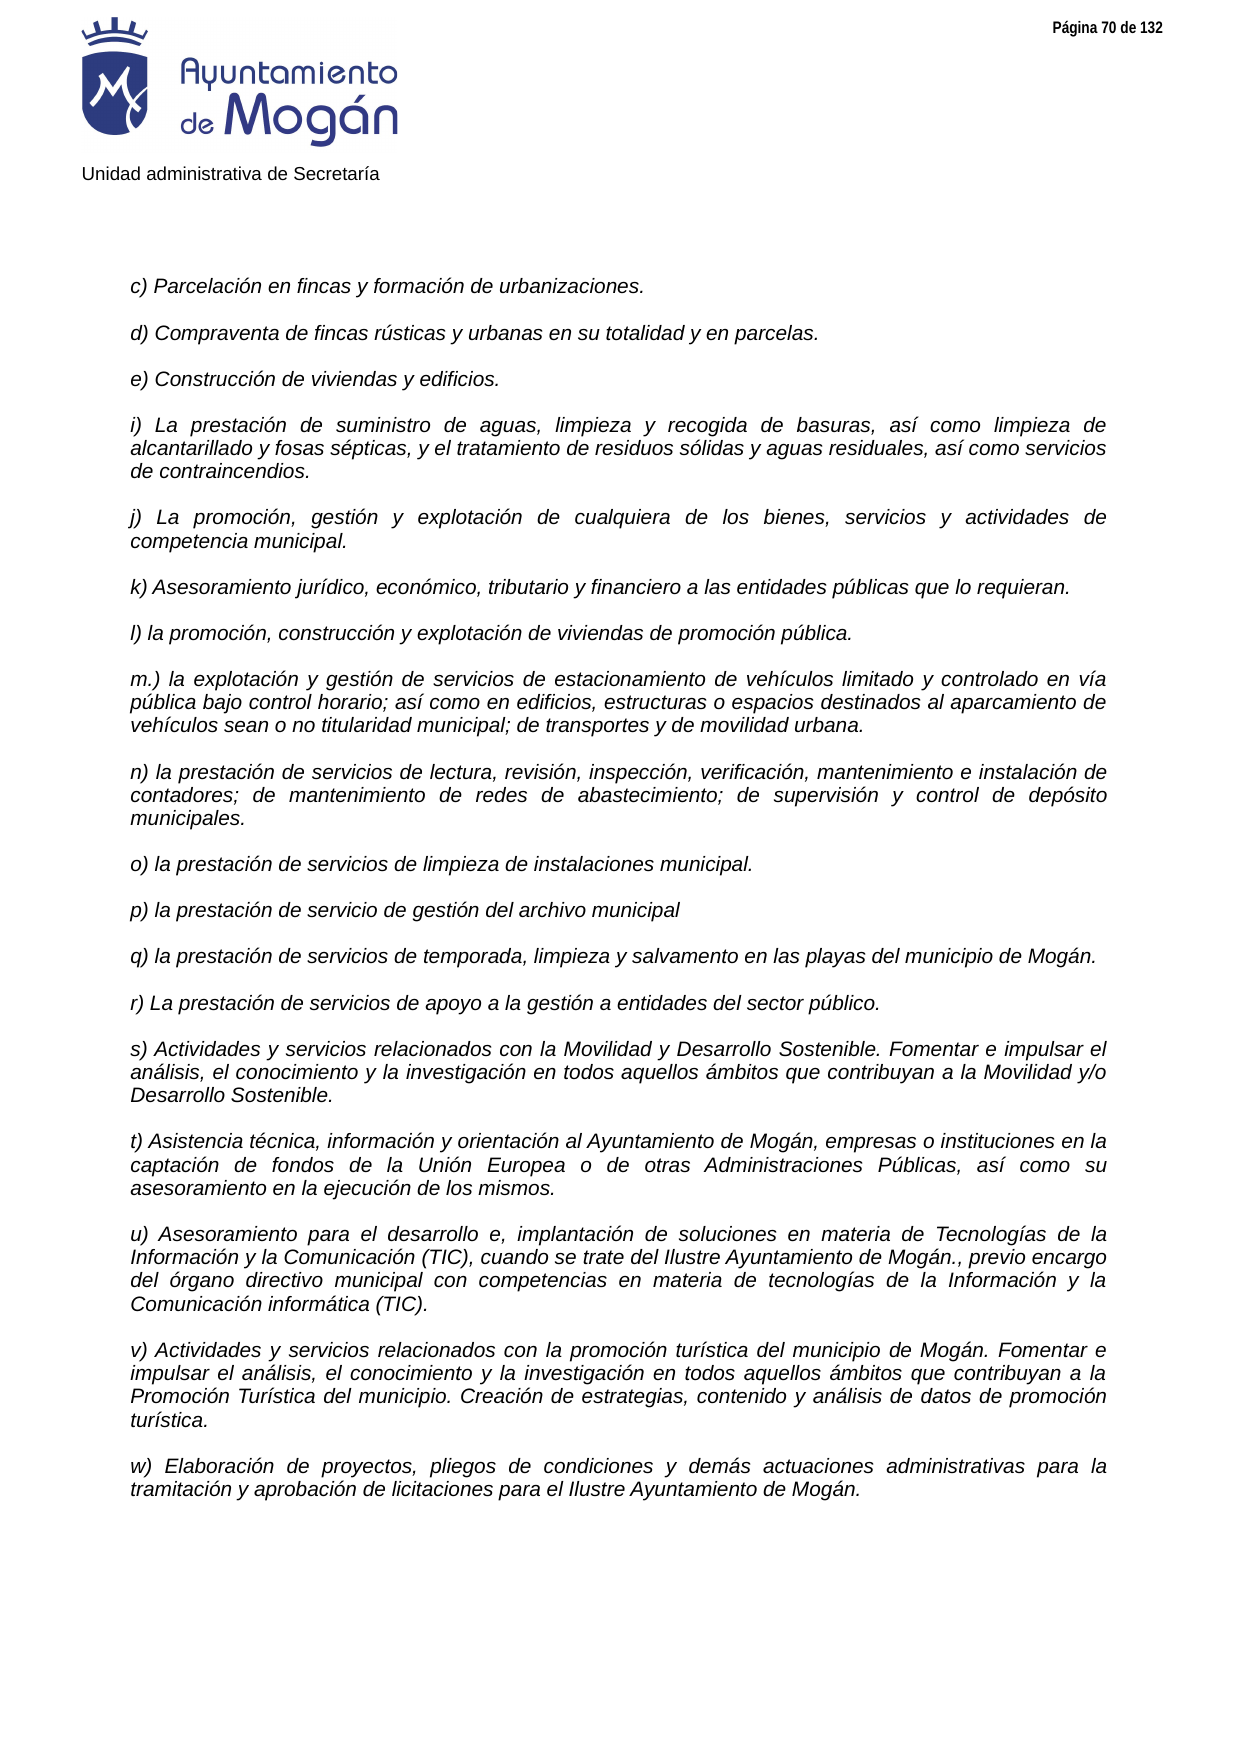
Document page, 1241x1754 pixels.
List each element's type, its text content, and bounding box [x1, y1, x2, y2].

text s) Actividades y servicios relacionados con la Movilidad y Desarrollo Sostenible. Fomentar e impulsar el análisis, el conocimiento y la investigación en todos aquellos ámbitos que contribuyan a la Movilidad y/o Desarrollo Sostenible. [130, 1037, 1110, 1107]
text q) la prestación de servicios de temporada, limpieza y salvamento en las playas del municipio de Mogán. [130, 945, 1110, 968]
text t) Asistencia técnica, información y orientación al Ayuntamiento de Mogán, empresas o instituciones en la captación de fondos de la Unión Europea o de otras Administraciones Públicas, así como su asesoramiento en la ejecución de los mismos. [130, 1130, 1110, 1200]
text l) la promoción, construcción y explotación de viviendas de promoción pública. [130, 621, 1110, 645]
text k) Asesoramiento jurídico, económico, tributario y financiero a las entidades públicas que lo requieran. [130, 575, 1110, 598]
text d) Compraventa de fincas rústicas y urbanas en su totalidad y en parcelas. [130, 321, 1110, 344]
picture [81, 17, 398, 153]
text n) la prestación de servicios de lectura, revisión, inspección, verificación, mantenimiento e instalación de contadores; de mantenimiento de redes de abastecimiento; de supervisión y control de depósito municipales. [130, 760, 1110, 830]
text i) La prestación de suministro de aguas, limpieza y recogida de basuras, así como limpieza de alcantarillado y fosas sépticas, y el tratamiento de residuos sólidas y aguas residuales, así como servicios de contraincendios. [130, 413, 1110, 483]
text m.) la explotación y gestión de servicios de estacionamiento de vehículos limitado y controlado en vía pública bajo control horario; así como en edificios, estructuras o espacios destinados al aparcamiento de vehículos sean o no titularidad municipal; de transportes y de movilidad urbana. [130, 668, 1110, 737]
text j) La promoción, gestión y explotación de cualquiera de los bienes, servicios y actividades de competencia municipal. [130, 506, 1110, 552]
text v) Actividades y servicios relacionados con la promoción turística del municipio de Mogán. Fomentar e impulsar el análisis, el conocimiento y la investigación en todos aquellos ámbitos que contribuyan a la Promoción Turística del municipio. Creación de estrategias, contenido y análisis de datos de promoción turística. [130, 1338, 1110, 1431]
text w) Elaboración de proyectos, pliegos de condiciones y demás actuaciones administrativas para la tramitación y aprobación de licitaciones para el Ilustre Ayuntamiento de Mogán. [130, 1454, 1110, 1501]
text r) La prestación de servicios de apoyo a la gestión a entidades del sector público. [130, 991, 1110, 1014]
text e) Construcción de viviendas y edificios. [130, 367, 1110, 390]
text c) Parcelación en fincas y formación de urbanizaciones. [130, 275, 1110, 298]
text u) Asesoramiento para el desarrollo e, implantación de soluciones en materia de Tecnologías de la Información y la Comunicación (TIC), cuando se trate del Ilustre Ayuntamiento de Mogán., previo encargo del órgano directivo municipal con competencias en materia de tecnologías de la Información y la Comunicación informática (TIC). [130, 1223, 1110, 1316]
text o) la prestación de servicios de limpieza de instalaciones municipal. [130, 853, 1110, 876]
text p) la prestación de servicio de gestión del archivo municipal [130, 899, 1110, 922]
